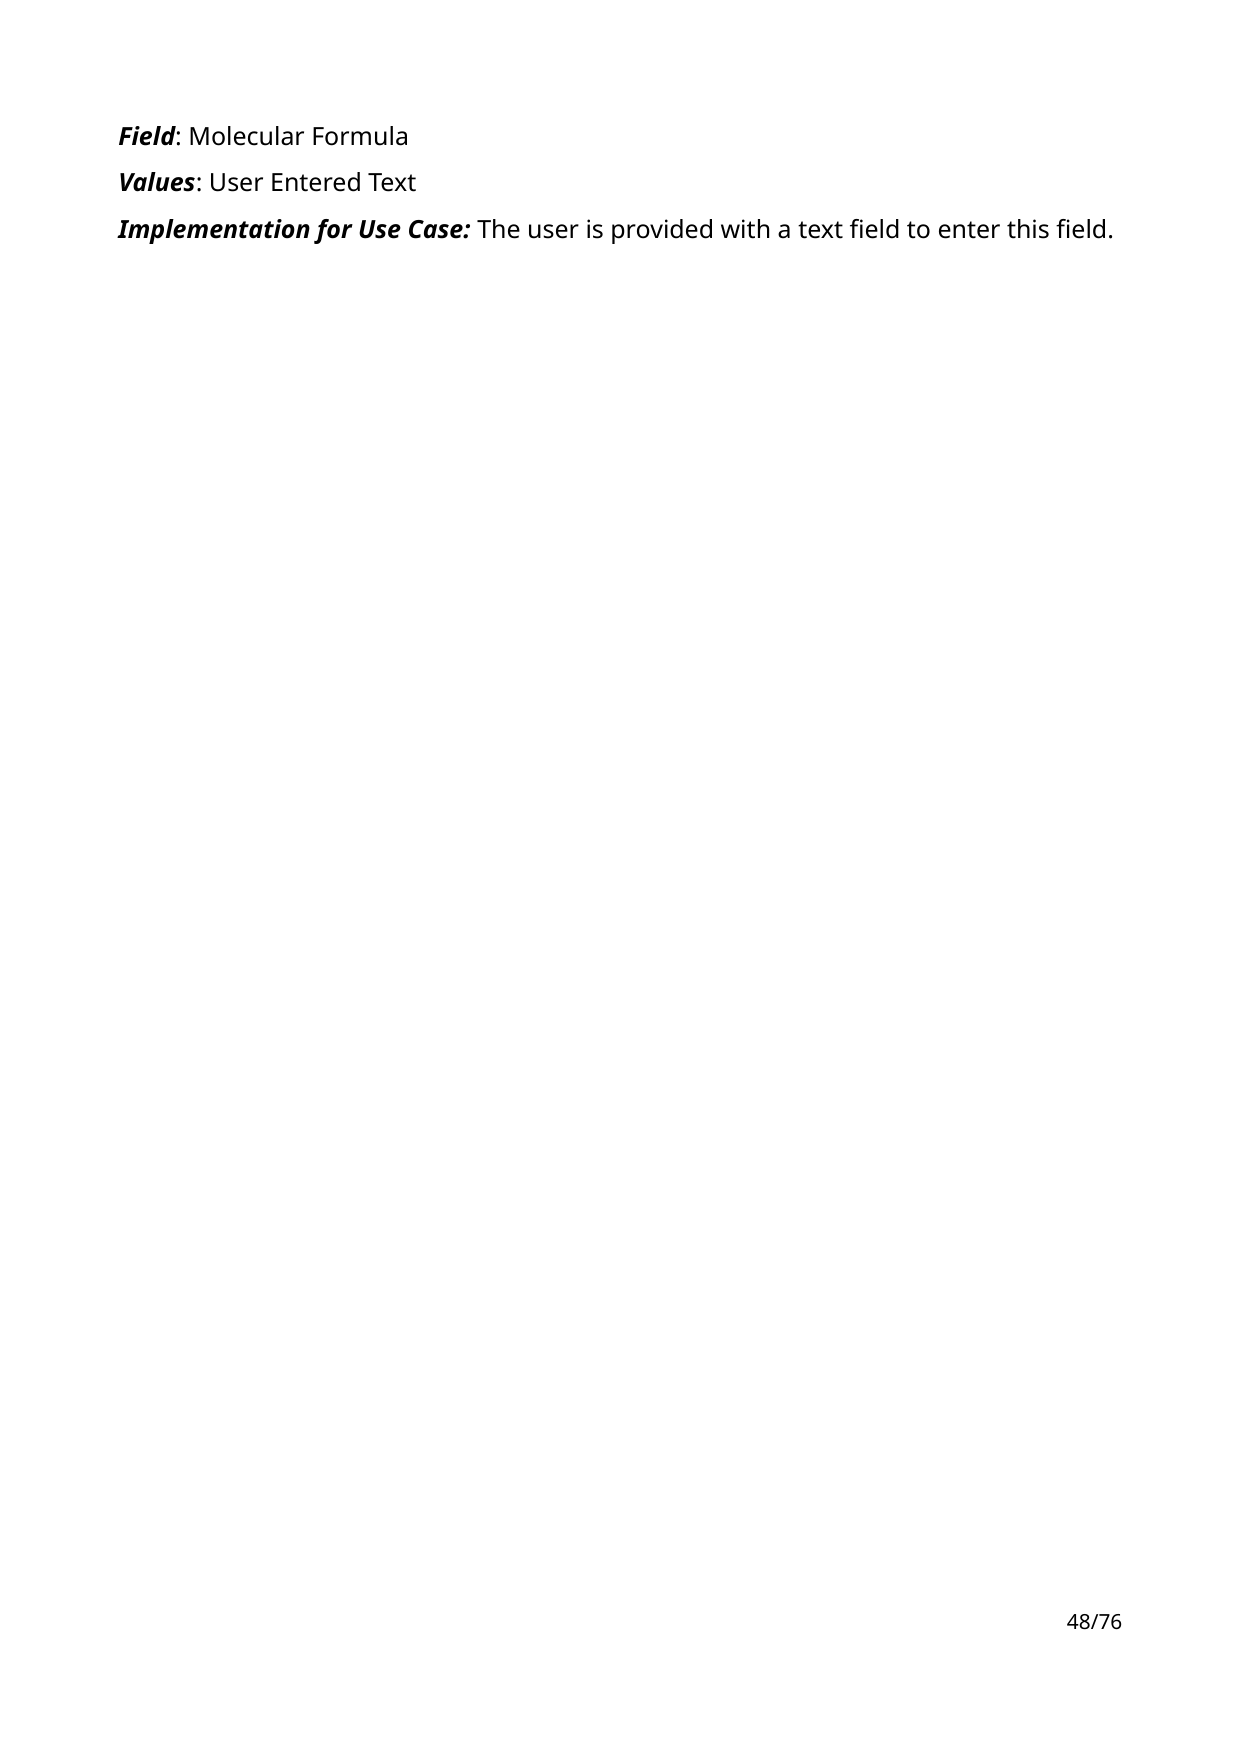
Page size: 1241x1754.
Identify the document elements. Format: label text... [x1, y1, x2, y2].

text Field: Molecular Formula [118, 118, 1122, 152]
text Implementation for Use Case: The user is provided with a text field to enter this field. [118, 211, 1122, 245]
text Values: User Entered Text [118, 165, 1122, 199]
